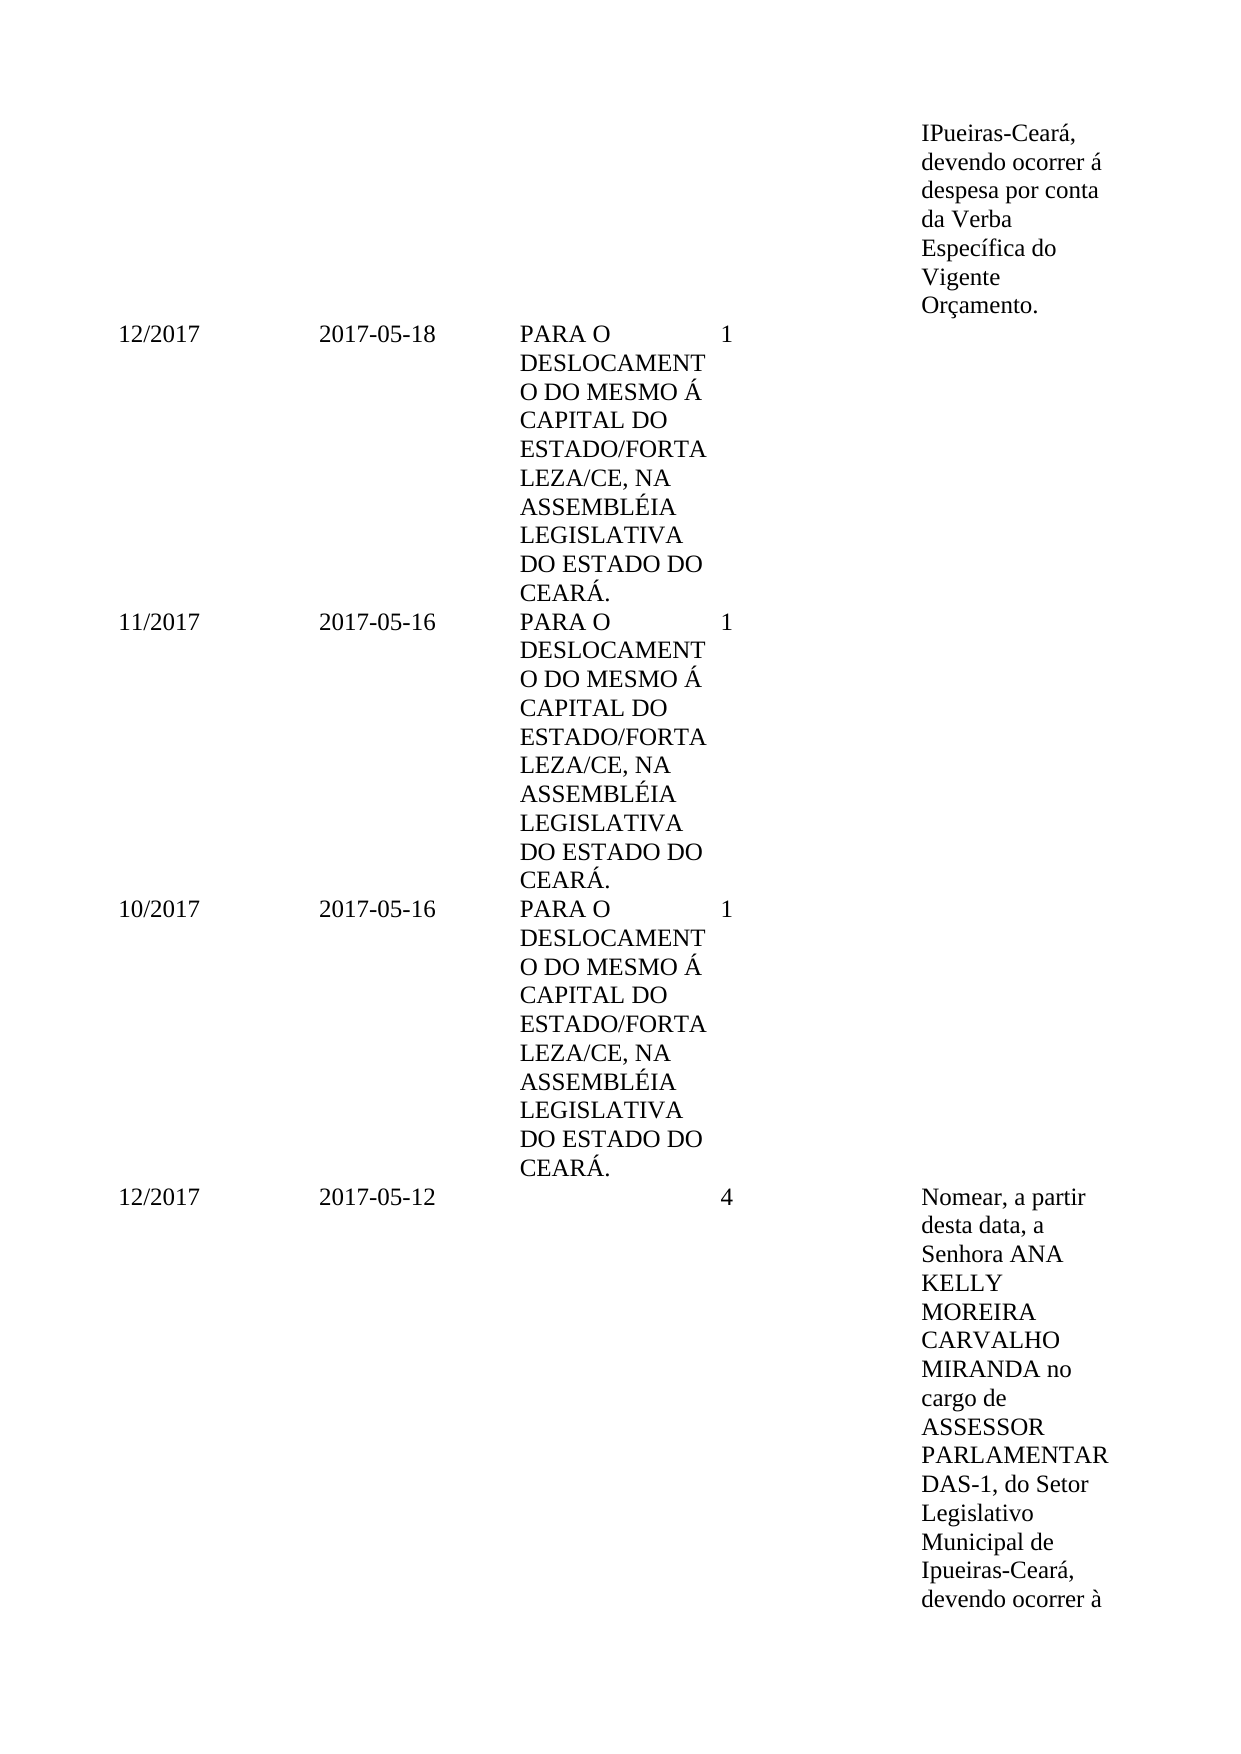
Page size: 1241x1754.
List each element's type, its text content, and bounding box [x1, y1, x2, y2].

table_cell Nomear, a partir desta data, a Senhora ANA KELLY MOREIRA CARVALHO MIRANDA no cargo de ASSESSOR PARLAMENTAR DAS-1, do Setor Legislativo Municipal de Ipueiras-Ceará, devendo ocorrer à [921, 1182, 1122, 1613]
table_cell [520, 118, 720, 319]
table_cell 2017-05-12 [319, 1182, 519, 1613]
table_cell [520, 1182, 720, 1613]
table_cell 1 [720, 894, 921, 1182]
table_cell 12/2017 [118, 1182, 319, 1613]
table_cell [921, 894, 1122, 1182]
table_cell 1 [720, 319, 921, 607]
table_cell 12/2017 [118, 319, 319, 607]
table_cell IPueiras-Ceará, devendo ocorrer á despesa por conta da Verba Específica do Vigente Orçamento. [921, 118, 1122, 319]
table_cell 2017-05-16 [319, 607, 519, 894]
table_cell PARA O DESLOCAMENTO DO MESMO Á CAPITAL DO ESTADO/FORTALEZA/CE, NA ASSEMBLÉIA LEGISLATIVA DO ESTADO DO CEARÁ. [520, 319, 720, 607]
table_cell 2017-05-16 [319, 894, 519, 1182]
table_cell [921, 319, 1122, 607]
table_cell [319, 118, 519, 319]
table_cell 11/2017 [118, 607, 319, 894]
table_cell [118, 118, 319, 319]
table_cell PARA O DESLOCAMENTO DO MESMO Á CAPITAL DO ESTADO/FORTALEZA/CE, NA ASSEMBLÉIA LEGISLATIVA DO ESTADO DO CEARÁ. [520, 607, 720, 894]
table_cell [720, 118, 921, 319]
table_cell PARA O DESLOCAMENTO DO MESMO Á CAPITAL DO ESTADO/FORTALEZA/CE, NA ASSEMBLÉIA LEGISLATIVA DO ESTADO DO CEARÁ. [520, 894, 720, 1182]
table_cell 1 [720, 607, 921, 894]
table_cell 4 [720, 1182, 921, 1613]
table_cell 2017-05-18 [319, 319, 519, 607]
table_cell [921, 607, 1122, 894]
table_cell 10/2017 [118, 894, 319, 1182]
